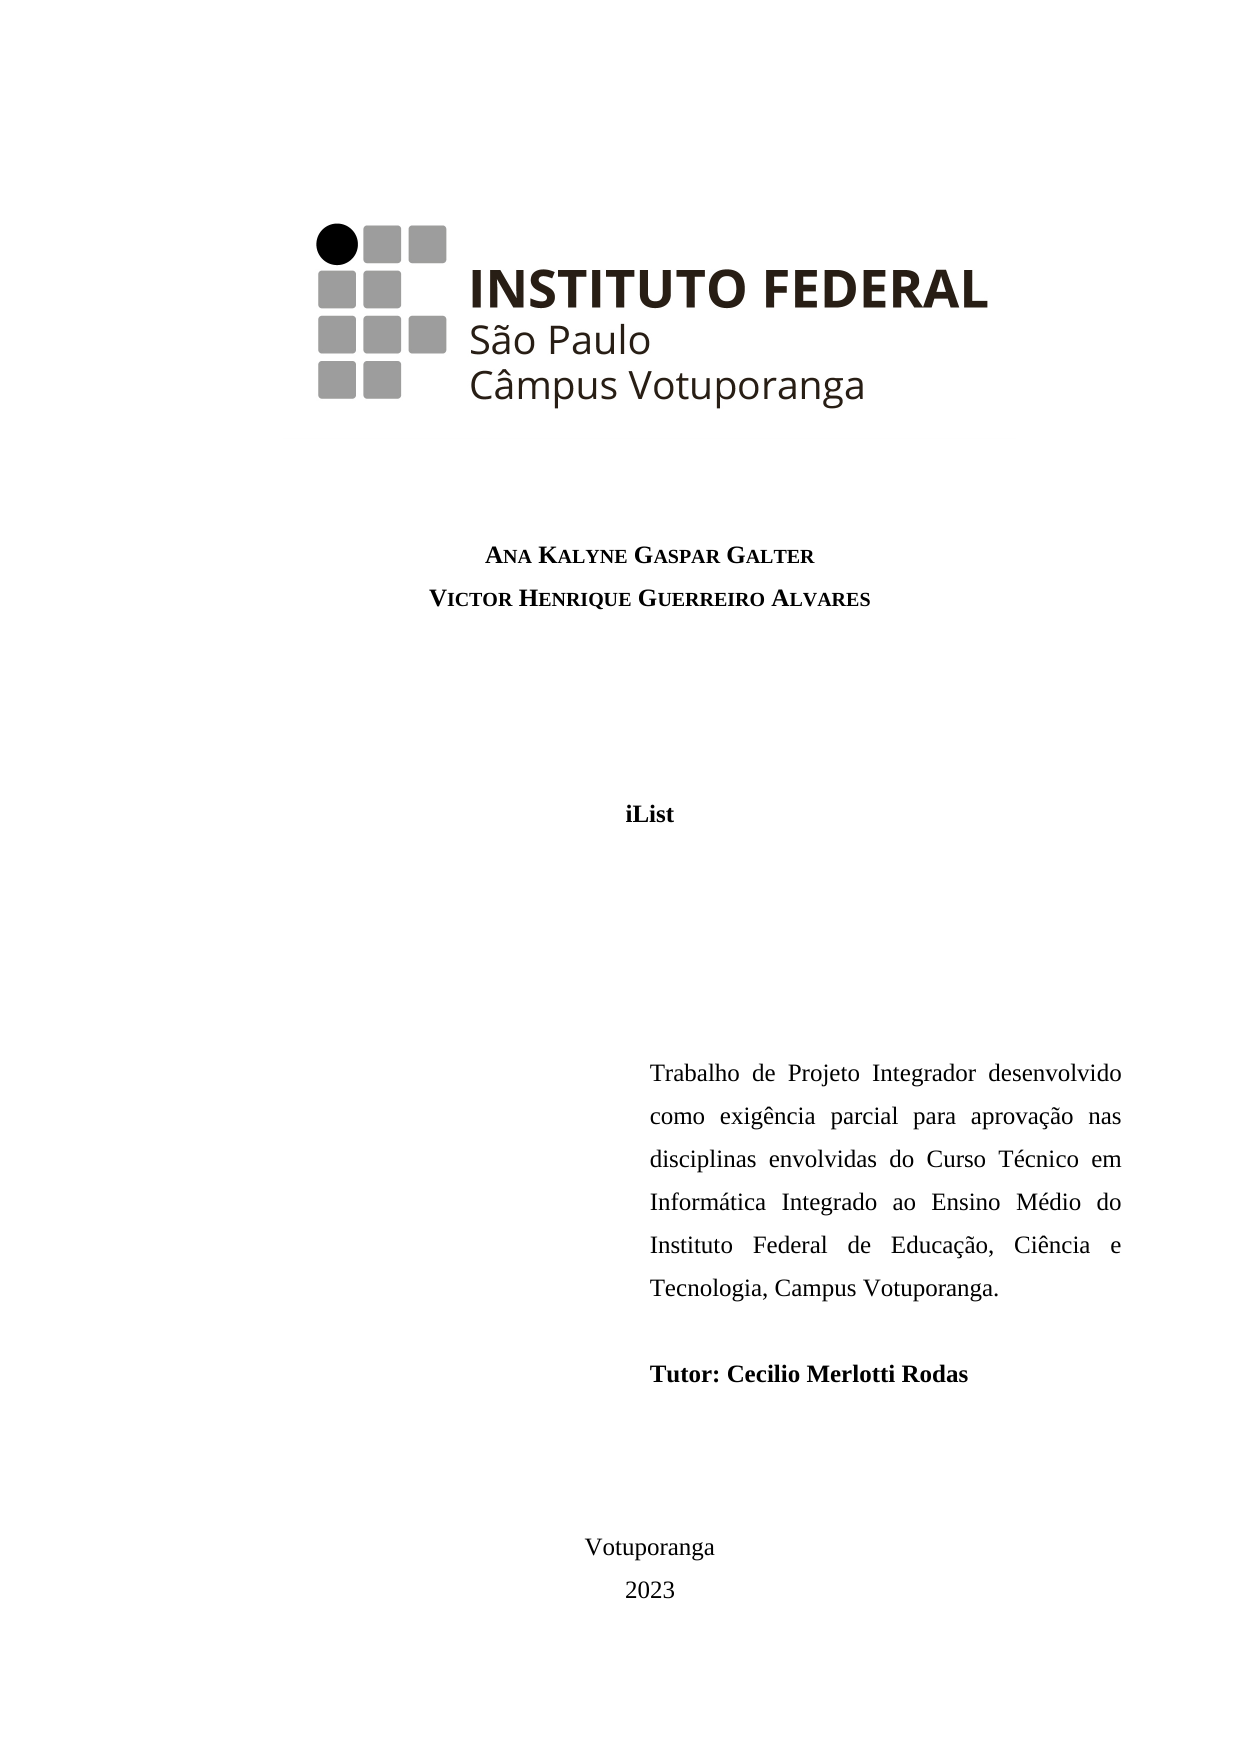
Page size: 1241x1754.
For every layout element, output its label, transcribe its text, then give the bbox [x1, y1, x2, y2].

text iList [177, 799, 1122, 828]
text Trabalho de Projeto Integrador desenvolvido como exigência parcial para aprovação nas disciplinas envolvidas do Curso Técnico em Informática Integrado ao Ensino Médio do Instituto Federal de Educação, Ciência e Tecnologia, Campus Votuporanga. [649, 1058, 1122, 1302]
text Ana Kalyne Gaspar Galter [177, 540, 1122, 569]
text Votuporanga [177, 1532, 1122, 1561]
text 2023 [177, 1575, 1122, 1604]
text Victor Henrique Guerreiro Alvares [177, 583, 1122, 612]
picture [283, 177, 1017, 440]
text Tutor: Cecilio Merlotti Rodas [649, 1359, 1122, 1388]
